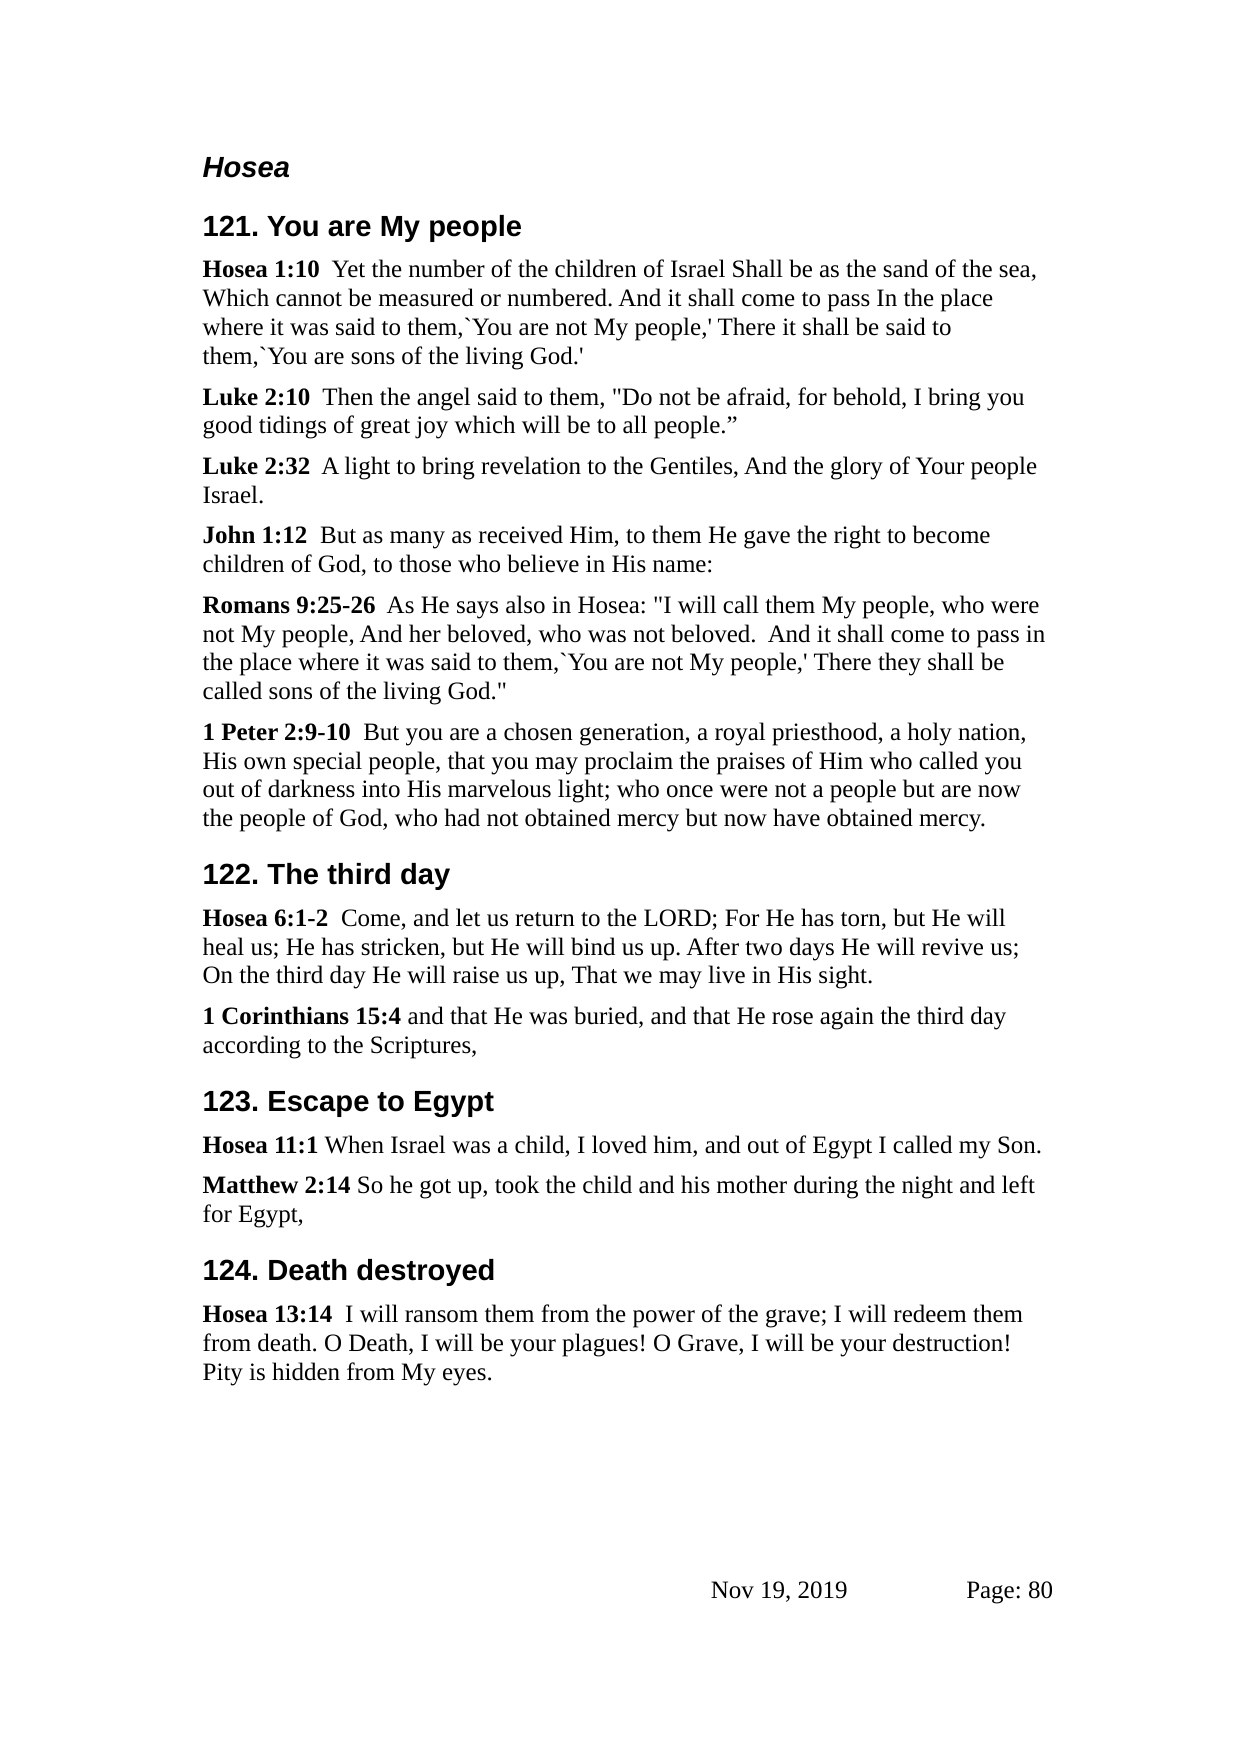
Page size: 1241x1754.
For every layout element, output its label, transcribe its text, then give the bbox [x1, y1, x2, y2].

text Romans 9:25-26 As He says also in Hosea: "I will call them My people, who were not My people, And her beloved, who was not beloved. And it shall come to pass in the place where it was said to them,`You are not My people,' There they shall be called sons of the living God." [202, 590, 1053, 705]
subtitle Hosea [202, 150, 1053, 183]
text Luke 2:32 A light to bring revelation to the Gentiles, And the glory of Your people Israel. [202, 451, 1053, 508]
text Hosea 6:1-2 Come, and let us return to the LORD; For He has torn, but He will heal us; He has stricken, but He will bind us up. After two days He will revive us; On the third day He will raise us up, That we may live in His sight. [202, 903, 1053, 989]
subtitle 122. The third day [202, 857, 1053, 891]
subtitle 123. Escape to Egypt [202, 1084, 1053, 1117]
text Hosea 13:14 I will ransom them from the power of the grave; I will redeem them from death. O Death, I will be your plagues! O Grave, I will be your destruction! Pity is hidden from My eyes. [202, 1299, 1053, 1385]
text 1 Peter 2:9-10 But you are a chosen generation, a royal priesthood, a holy nation, His own special people, that you may proclaim the praises of Him who called you out of darkness into His marvelous light; who once were not a people but are now the people of God, who had not obtained mercy but now have obtained mercy. [202, 717, 1053, 832]
subtitle 124. Death destroyed [202, 1253, 1053, 1287]
subtitle 121. You are My people [202, 208, 1053, 242]
text Matthew 2:14 So he got up, took the child and his mother during the night and left for Egypt, [202, 1171, 1053, 1228]
text Luke 2:10 Then the angel said to them, "Do not be afraid, for behold, I bring you good tidings of great joy which will be to all people.” [202, 382, 1053, 439]
text 1 Corinthians 15:4 and that He was buried, and that He rose again the third day according to the Scriptures, [202, 1001, 1053, 1059]
text Hosea 1:10 Yet the number of the children of Israel Shall be as the sand of the sea, Which cannot be measured or numbered. And it shall come to pass In the place where it was said to them,`You are not My people,' There it shall be said to them,`You are sons of the living God.' [202, 254, 1053, 369]
text Hosea 11:1 When Israel was a child, I loved him, and out of Egypt I called my Son. [202, 1130, 1053, 1158]
text John 1:12 But as many as received Him, to them He gave the right to become children of God, to those who believe in His name: [202, 521, 1053, 578]
